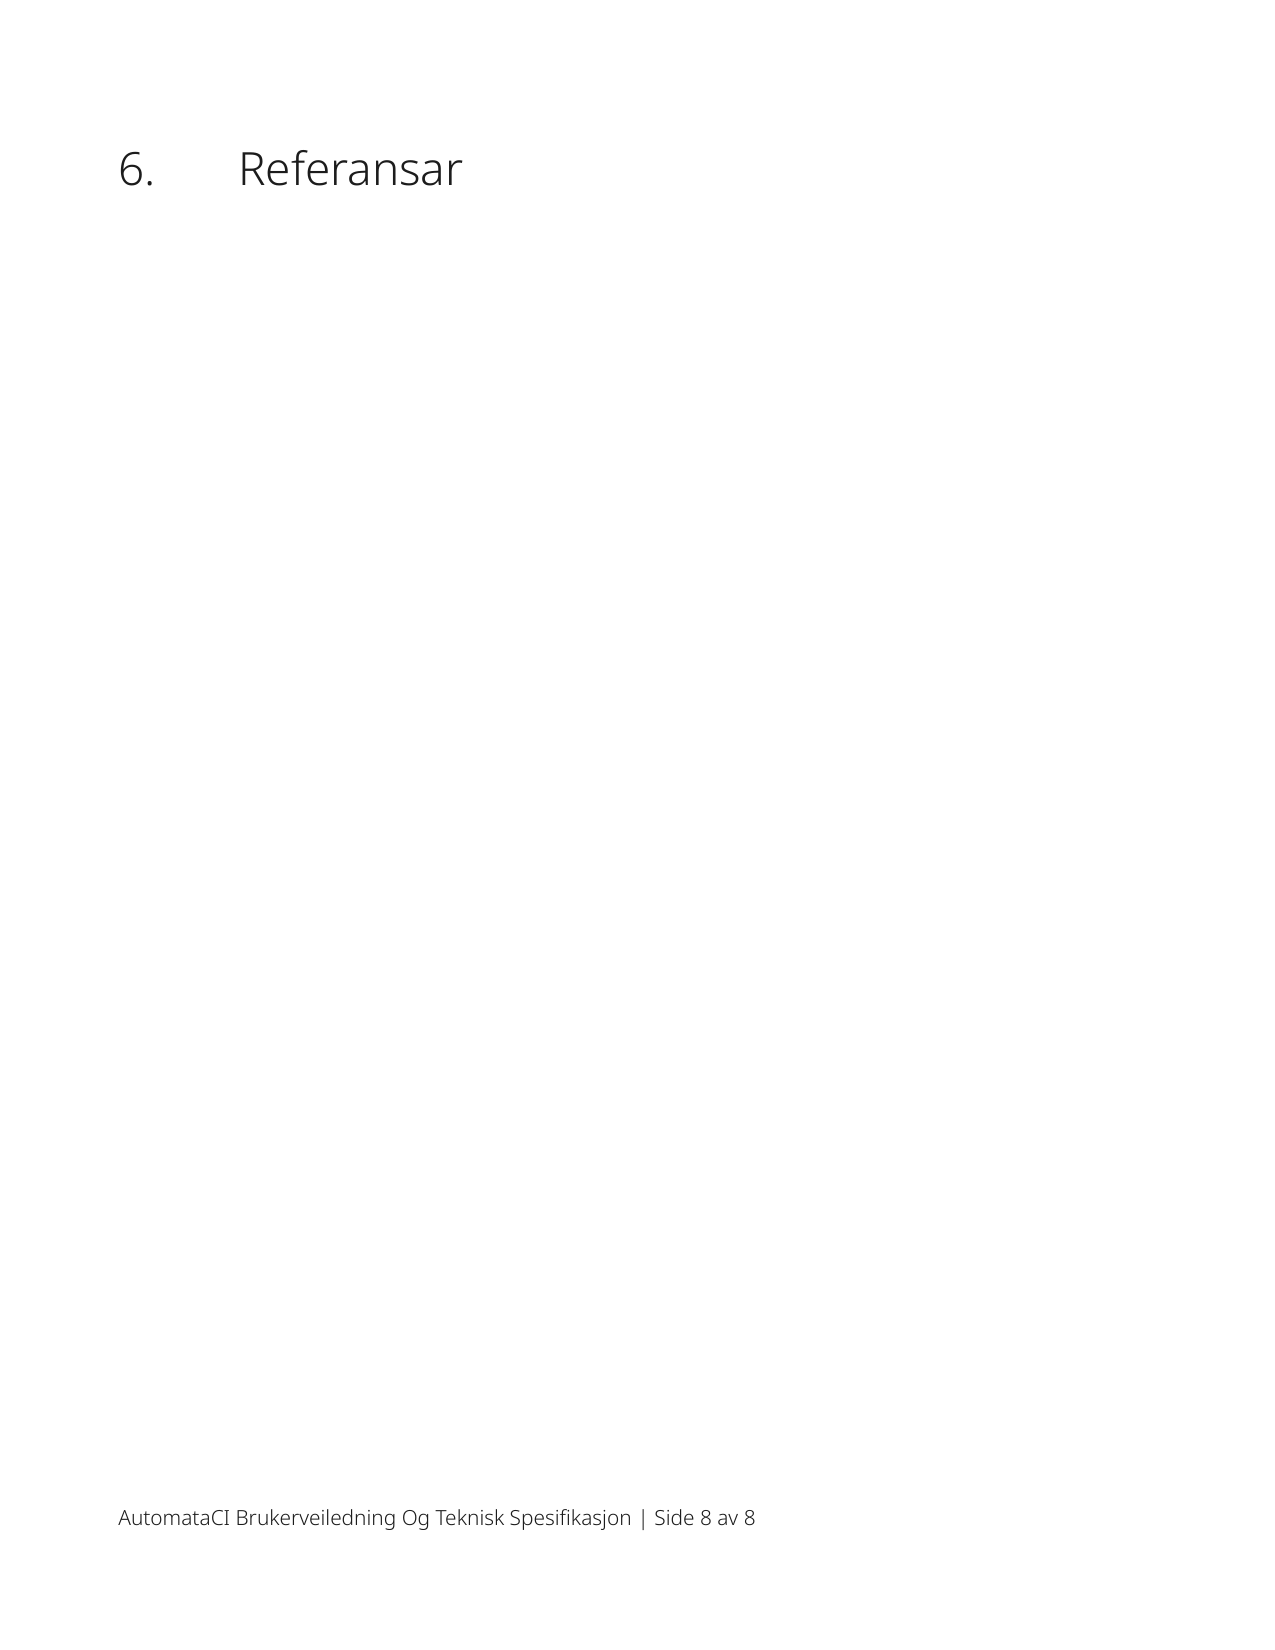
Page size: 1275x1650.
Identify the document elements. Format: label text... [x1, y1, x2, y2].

subtitle Referansar [118, 136, 1157, 198]
